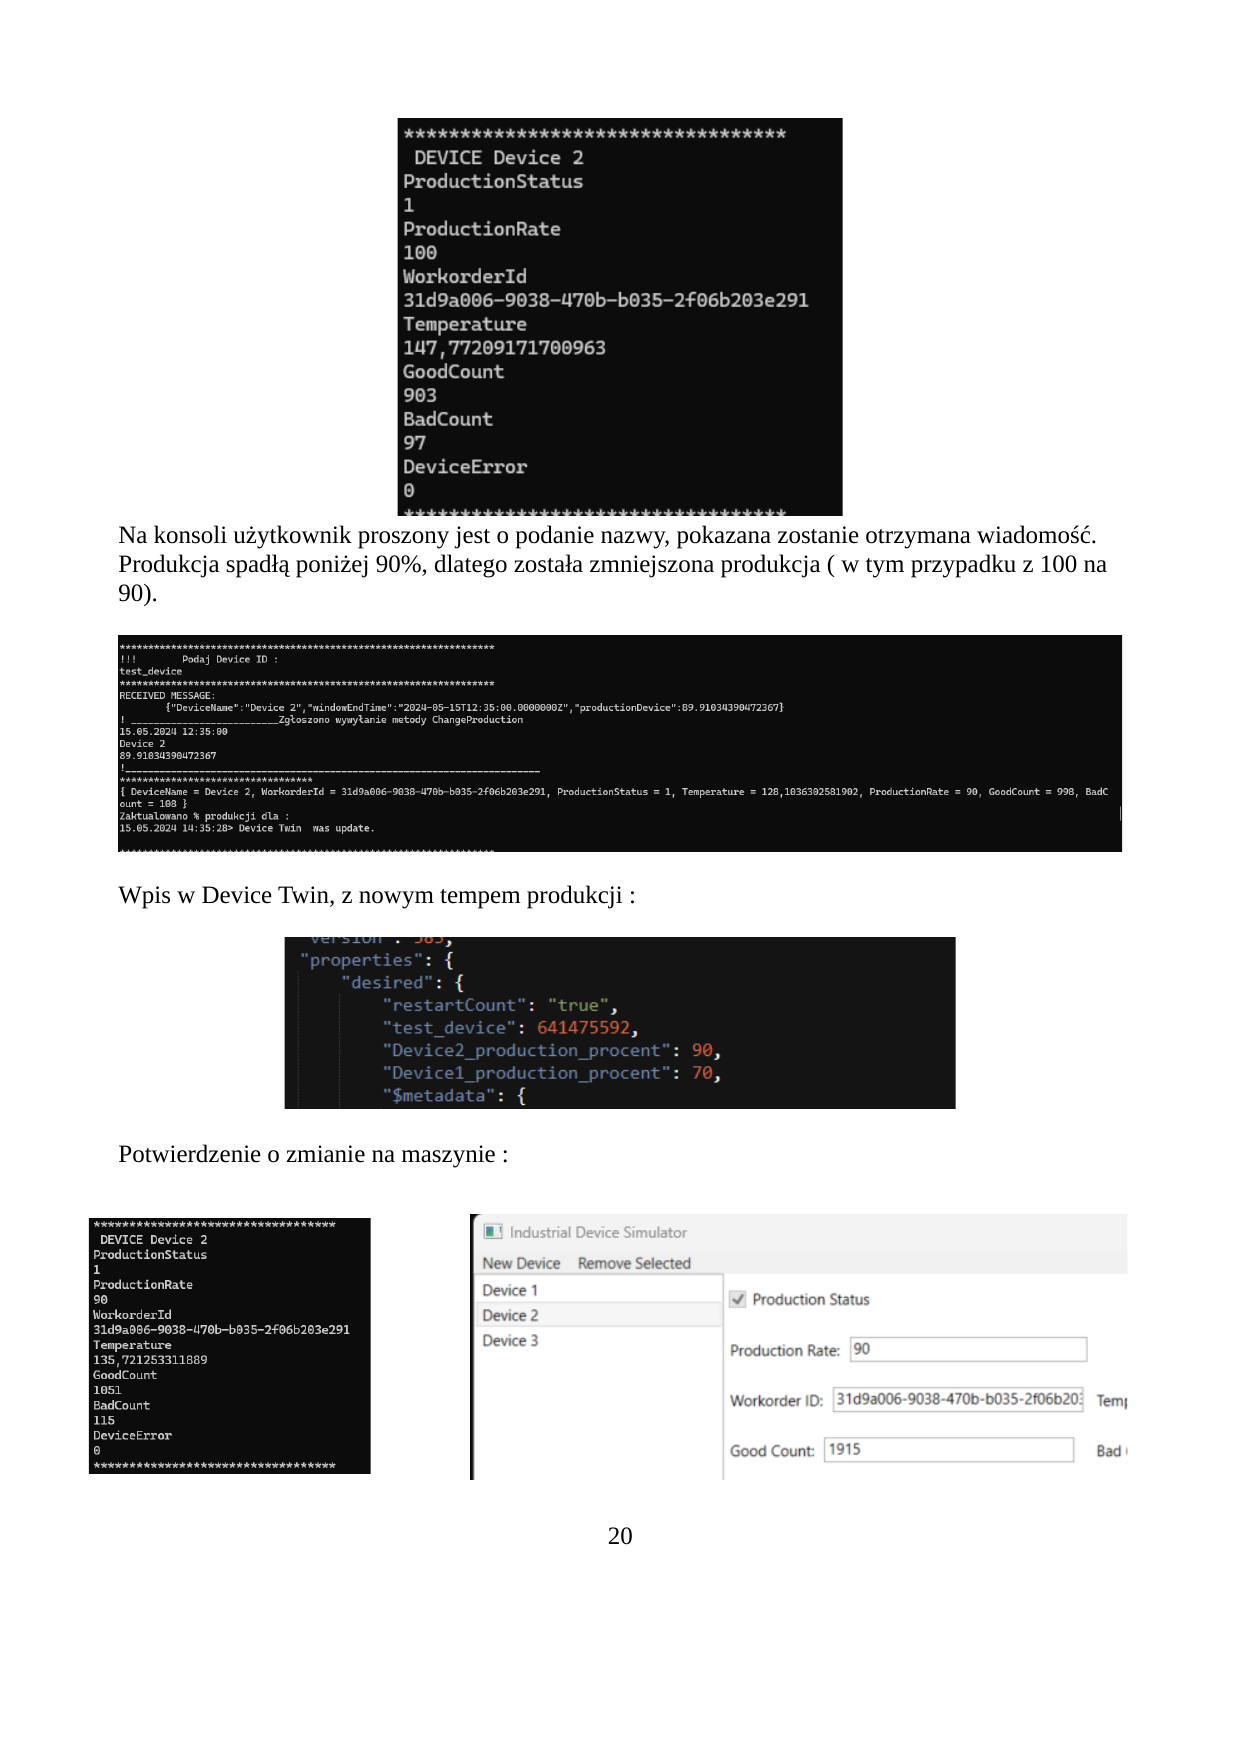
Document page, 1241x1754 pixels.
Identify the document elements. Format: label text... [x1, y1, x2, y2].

text Na konsoli użytkownik proszony jest o podanie nazwy, pokazana zostanie otrzymana wiadomość. Produkcja spadłą poniżej 90%, dlatego została zmniejszona produkcja ( w tym przypadku z 100 na 90). [118, 521, 1122, 607]
text Potwierdzenie o zmianie na maszynie : [118, 1139, 1122, 1167]
picture [397, 118, 843, 516]
picture [118, 635, 1123, 852]
text Wpis w Device Twin, z nowym tempem produkcji : [118, 880, 1122, 909]
picture [88, 1218, 371, 1474]
picture [284, 937, 956, 1109]
picture [470, 1214, 1128, 1480]
